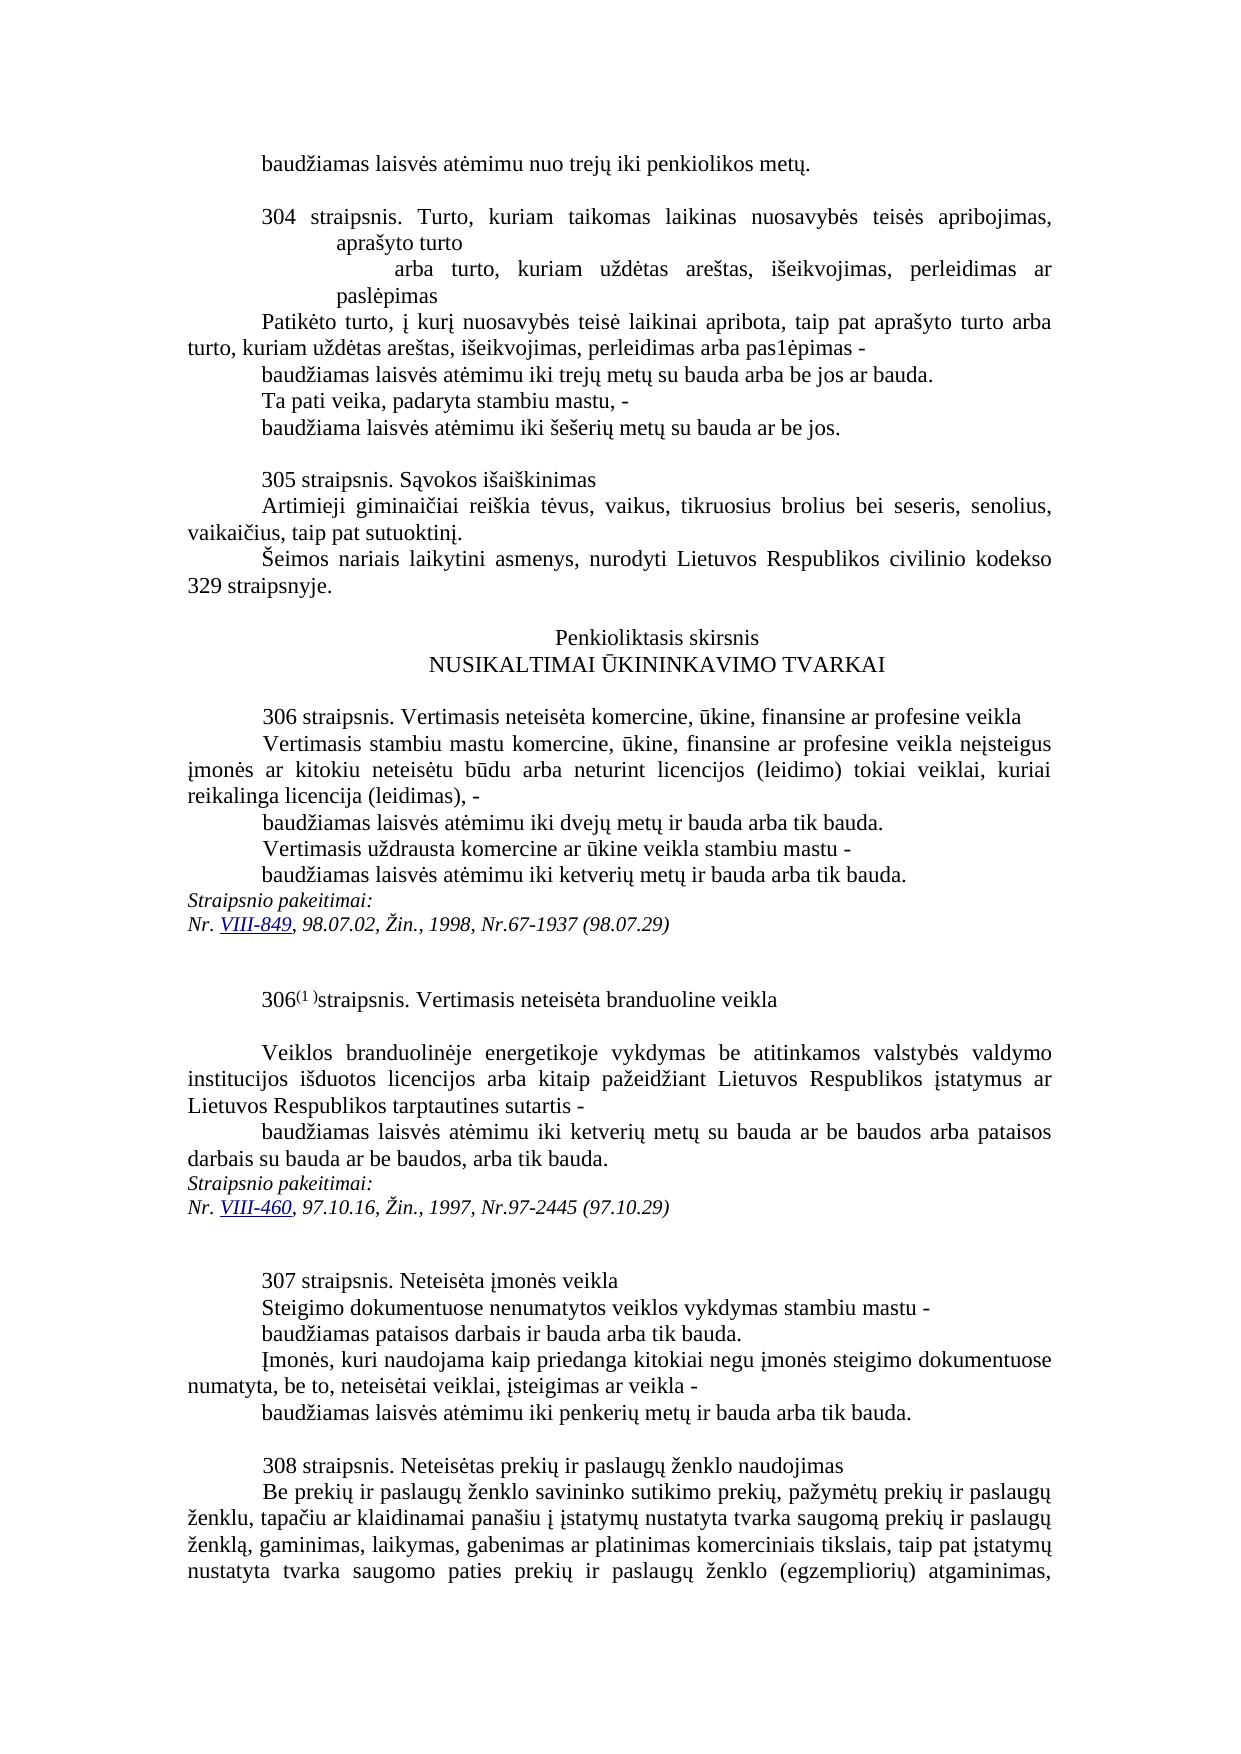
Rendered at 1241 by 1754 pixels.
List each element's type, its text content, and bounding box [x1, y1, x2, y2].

text Penkioliktasis skirsnis [187, 624, 1053, 651]
text baudžiamas laisvės atėmimu iki trejų metų su bauda arba be jos ar bauda. [187, 361, 1053, 387]
text baudžiamas pataisos darbais ir bauda arba tik bauda. [187, 1320, 1053, 1346]
text baudžiamas laisvės atėmimu iki penkerių metų ir bauda arba tik bauda. [187, 1399, 1053, 1425]
text baudžiamas laisvės atėmimu iki ketverių metų ir bauda arba tik bauda. [207, 862, 1053, 888]
text Įmonės, kuri naudojama kaip priedanga kitokiai negu įmonės steigimo dokumentuose numatyta, be to, neteisėtai veiklai, įsteigimas ar veikla - [187, 1346, 1053, 1399]
text Artimieji giminaičiai reiškia tėvus, vaikus, tikruosius brolius bei seseris, senolius, vaikaičius, taip pat sutuoktinį. [187, 493, 1053, 545]
text Nr. VIII-460, 97.10.16, Žin., 1997, Nr.97-2445 (97.10.29) [187, 1195, 1053, 1219]
text 308 straipsnis. Neteisėtas prekių ir paslaugų ženklo naudojimas [187, 1452, 1053, 1478]
text NUSIKALTIMAI ŪKININKAVIMO TVARKAI [187, 651, 1053, 677]
text Straipsnio pakeitimai: [187, 888, 1053, 912]
text Nr. VIII-849, 98.07.02, Žin., 1998, Nr.67-1937 (98.07.29) [187, 912, 1053, 936]
text Be prekių ir paslaugų ženklo savininko sutikimo prekių, pažymėtų prekių ir paslaugų ženklu, tapačiu ar klaidinamai panašiu į įstatymų nustatyta tvarka saugomą prekių ir paslaugų ženklą, gaminimas, laikymas, gabenimas ar platinimas komerciniais tikslais, taip pat įstatymų nustatyta tvarka saugomo paties prekių ir paslaugų ženklo (egzempliorių) atgaminimas, [187, 1478, 1053, 1583]
text 306(1 )straipsnis. Vertimasis neteisėta branduoline veikla [187, 986, 1053, 1013]
text arba turto, kuriam uždėtas areštas, išeikvojimas, perleidimas ar paslėpimas [336, 255, 1053, 308]
text baudžiamas laisvės atėmimu nuo trejų iki penkiolikos metų. [206, 150, 1053, 176]
text 307 straipsnis. Neteisėta įmonės veikla [207, 1267, 1053, 1293]
text Vertimasis stambiu mastu komercine, ūkine, finansine ar profesine veikla neįsteigus įmonės ar kitokiu neteisėtu būdu arba neturint licencijos (leidimo) tokiai veiklai, kuriai reikalinga licencija (leidimas), - [187, 730, 1053, 809]
text baudžiamas laisvės atėmimu iki dvejų metų ir bauda arba tik bauda. [187, 809, 1053, 835]
text Straipsnio pakeitimai: [187, 1171, 1053, 1195]
text Patikėto turto, į kurį nuosavybės teisė laikinai apribota, taip pat aprašyto turto arba turto, kuriam uždėtas areštas, išeikvojimas, perleidimas arba pas1ėpimas - [187, 308, 1053, 361]
text baudžiamas laisvės atėmimu iki ketverių metų su bauda ar be baudos arba pataisos darbais su bauda ar be baudos, arba tik bauda. [187, 1118, 1053, 1171]
text baudžiama laisvės atėmimu iki šešerių metų su bauda ar be jos. [187, 413, 1053, 440]
text Veiklos branduolinėje energetikoje vykdymas be atitinkamos valstybės valdymo institucijos išduotos licencijos arba kitaip pažeidžiant Lietuvos Respublikos įstatymus ar Lietuvos Respublikos tarptautines sutartis - [187, 1039, 1053, 1118]
text Šeimos nariais laikytini asmenys, nurodyti Lietuvos Respublikos civilinio kodekso 329 straipsnyje. [187, 545, 1053, 598]
text Steigimo dokumentuose nenumatytos veiklos vykdymas stambiu mastu - [187, 1293, 1053, 1320]
text 305 straipsnis. Sąvokos išaiškinimas [206, 466, 1053, 493]
text 306 straipsnis. Vertimasis neteisėta komercine, ūkine, finansine ar profesine veikla [262, 703, 1053, 730]
text Ta pati veika, padaryta stambiu mastu, - [187, 387, 1053, 413]
text 304 straipsnis. Turto, kuriam taikomas laikinas nuosavybės teisės apribojimas, aprašyto turto [261, 203, 1053, 255]
text Vertimasis uždrausta komercine ar ūkine veikla stambiu mastu - [187, 835, 1053, 862]
